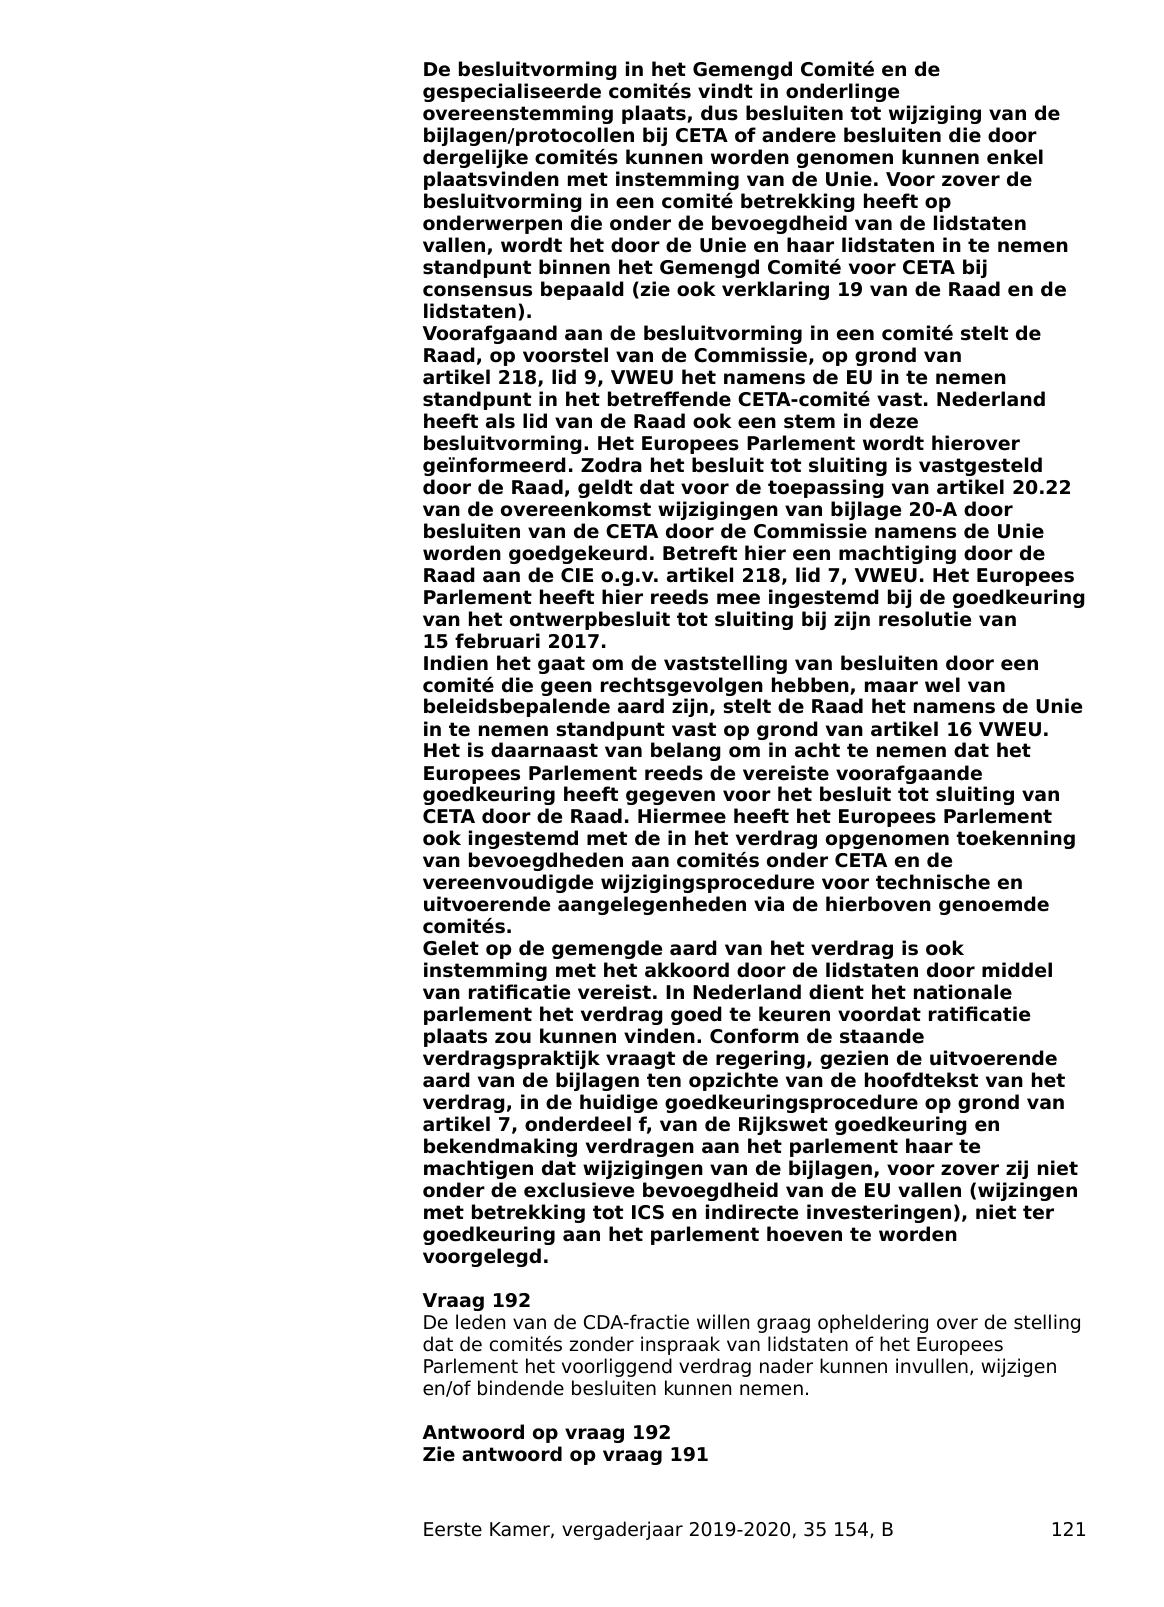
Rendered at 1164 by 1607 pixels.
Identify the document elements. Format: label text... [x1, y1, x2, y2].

text Indien het gaat om de vaststelling van besluiten door een comité die geen rechtsgevolgen hebben, maar wel van beleidsbepalende aard zijn, stelt de Raad het namens de Unie in te nemen standpunt vast op grond van artikel 16 VWEU. [422, 652, 1087, 740]
text Voorafgaand aan de besluitvorming in een comité stelt de Raad, op voorstel van de Commissie, op grond van artikel 218, lid 9, VWEU het namens de EU in te nemen standpunt in het betreffende CETA-comité vast. Nederland heeft als lid van de Raad ook een stem in deze besluitvorming. Het Europees Parlement wordt hierover geïnformeerd. Zodra het besluit tot sluiting is vastgesteld door de Raad, geldt dat voor de toepassing van artikel 20.22 van de overeenkomst wijzigingen van bijlage 20-A door besluiten van de CETA door de Commissie namens de Unie worden goedgekeurd. Betreft hier een machtiging door de Raad aan de CIE o.g.v. artikel 218, lid 7, VWEU. Het Europees Parlement heeft hier reeds mee ingestemd bij de goedkeuring van het ontwerpbesluit tot sluiting bij zijn resolutie van 15 februari 2017. [422, 323, 1087, 652]
text Gelet op de gemengde aard van het verdrag is ook instemming met het akkoord door de lidstaten door middel van ratificatie vereist. In Nederland dient het nationale parlement het verdrag goed te keuren voordat ratificatie plaats zou kunnen vinden. Conform de staande verdragspraktijk vraagt de regering, gezien de uitvoerende aard van de bijlagen ten opzichte van de hoofdtekst van het verdrag, in de huidige goedkeuringsprocedure op grond van artikel 7, onderdeel f, van de Rijkswet goedkeuring en bekendmaking verdragen aan het parlement haar te machtigen dat wijzigingen van de bijlagen, voor zover zij niet onder de exclusieve bevoegdheid van de EU vallen (wijzingen met betrekking tot ICS en indirecte investeringen), niet ter goedkeuring aan het parlement hoeven te worden voorgelegd. [422, 938, 1087, 1268]
text Vraag 192 [422, 1290, 1087, 1312]
text Antwoord op vraag 192 [422, 1422, 1087, 1444]
text Het is daarnaast van belang om in acht te nemen dat het Europees Parlement reeds de vereiste voorafgaande goedkeuring heeft gegeven voor het besluit tot sluiting van CETA door de Raad. Hiermee heeft het Europees Parlement ook ingestemd met de in het verdrag opgenomen toekenning van bevoegdheden aan comités onder CETA en de vereenvoudigde wijzigingsprocedure voor technische en uitvoerende aangelegenheden via de hierboven genoemde comités. [422, 740, 1087, 938]
text Zie antwoord op vraag 191 [422, 1444, 1087, 1466]
text De besluitvorming in het Gemengd Comité en de gespecialiseerde comités vindt in onderlinge overeenstemming plaats, dus besluiten tot wijziging van de bijlagen/protocollen bij CETA of andere besluiten die door dergelijke comités kunnen worden genomen kunnen enkel plaatsvinden met instemming van de Unie. Voor zover de besluitvorming in een comité betrekking heeft op onderwerpen die onder de bevoegdheid van de lidstaten vallen, wordt het door de Unie en haar lidstaten in te nemen standpunt binnen het Gemengd Comité voor CETA bij consensus bepaald (zie ook verklaring 19 van de Raad en de lidstaten). [422, 59, 1087, 323]
text De leden van de CDA-fractie willen graag opheldering over de stelling dat de comités zonder inspraak van lidstaten of het Europees Parlement het voorliggend verdrag nader kunnen invullen, wijzigen en/of bindende besluiten kunnen nemen. [422, 1312, 1087, 1400]
